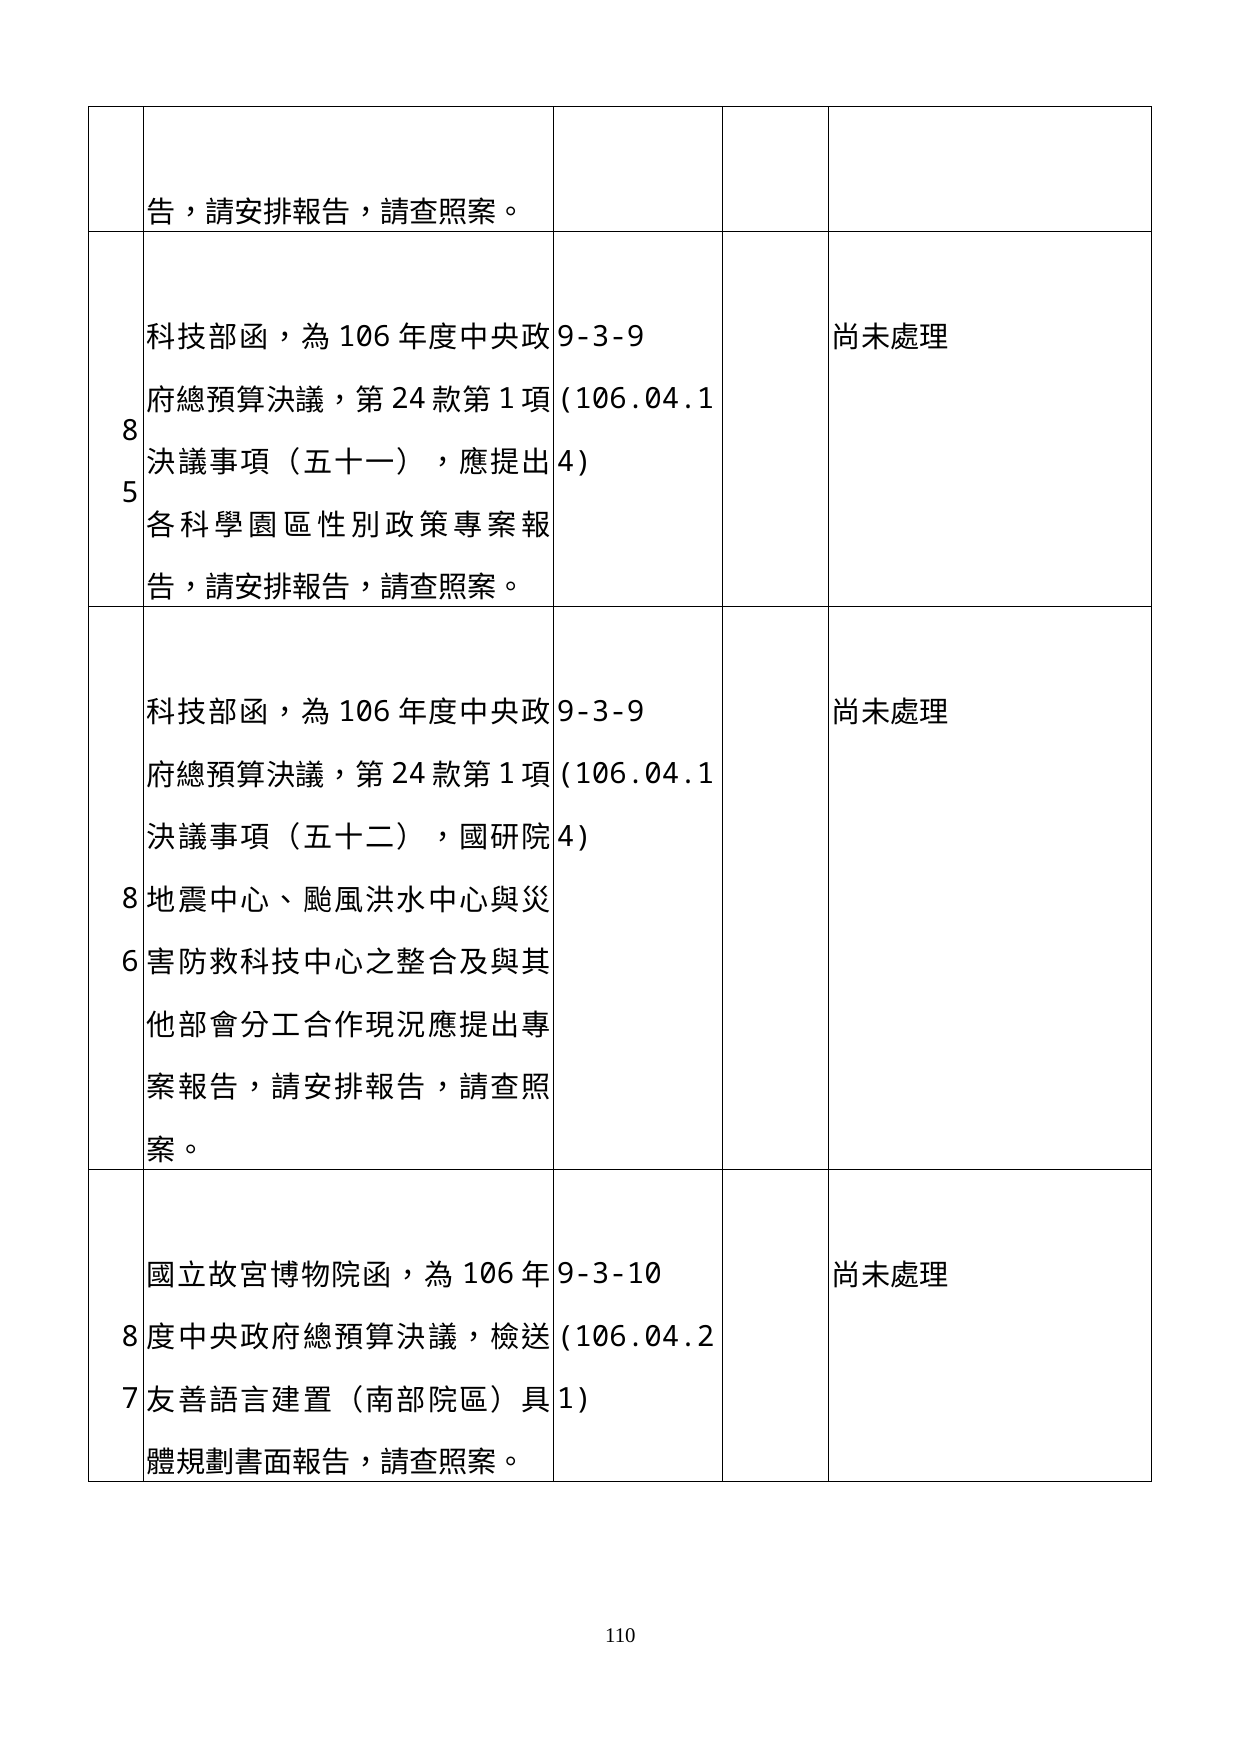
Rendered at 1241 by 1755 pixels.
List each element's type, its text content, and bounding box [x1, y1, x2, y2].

table_cell 科技部函，為106年度中央政府總預算決議，第24款第1項決議事項（五十二），國研院地震中心、颱風洪水中心與災害防救科技中心之整合及與其他部會分工合作現況應提出專案報告，請安排報告，請查照案。 [144, 607, 553, 1168]
table_cell 告，請安排報告，請查照案。 [144, 107, 553, 231]
table_cell [89, 107, 143, 231]
table_cell 尚未處理 [829, 1170, 1151, 1481]
table_cell [723, 607, 828, 1168]
table_cell 9-3-9 (106.04.14) [554, 232, 722, 606]
table_cell [89, 607, 143, 1168]
table_cell [829, 107, 1151, 231]
table_cell 9-3-10 (106.04.21) [554, 1170, 722, 1481]
table_cell [723, 107, 828, 231]
table_cell [554, 107, 722, 231]
table_cell [89, 232, 143, 606]
table_cell 9-3-9 (106.04.14) [554, 607, 722, 1168]
table_cell [723, 232, 828, 606]
table_cell 國立故宮博物院函，為106年度中央政府總預算決議，檢送友善語言建置（南部院區）具體規劃書面報告，請查照案。 [144, 1170, 553, 1481]
table_cell [723, 1170, 828, 1481]
table_cell 尚未處理 [829, 607, 1151, 1168]
table_cell 科技部函，為106年度中央政府總預算決議，第24款第1項決議事項（五十一），應提出各科學園區性別政策專案報告，請安排報告，請查照案。 [144, 232, 553, 606]
table_cell [89, 1170, 143, 1481]
table_cell 尚未處理 [829, 232, 1151, 606]
